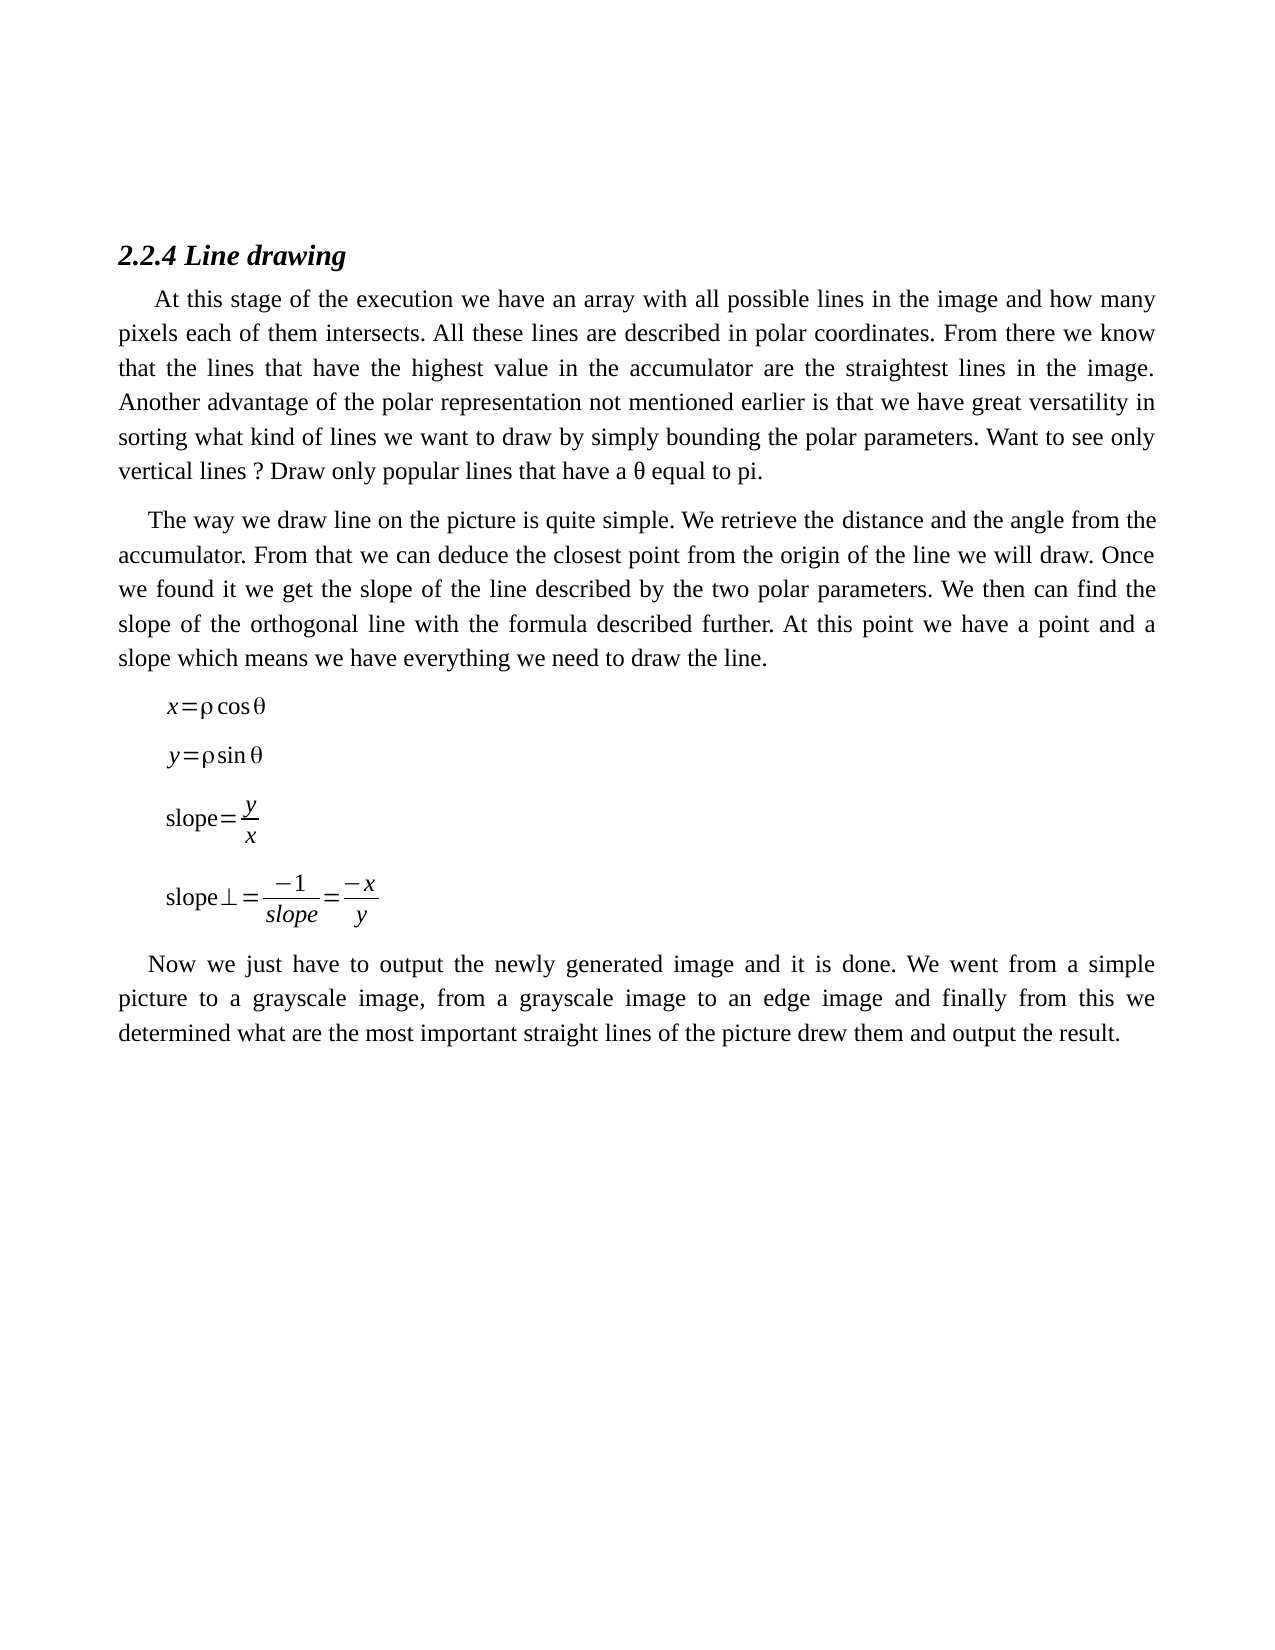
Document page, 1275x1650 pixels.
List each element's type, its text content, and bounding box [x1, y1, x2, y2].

text At this stage of the execution we have an array with all possible lines in the image and how many pixels each of them intersects. All these lines are described in polar coordinates. From there we know that the lines that have the highest value in the accumulator are the straightest lines in the image. Another advantage of the polar representation not mentioned earlier is that we have great versatility in sorting what kind of lines we want to draw by simply bounding the polar parameters. Want to see only vertical lines ? Draw only popular lines that have a θ equal to pi. [118, 284, 1157, 485]
text Now we just have to output the newly generated image and it is done. We went from a simple picture to a grayscale image, from a grayscale image to an edge image and finally from this we determined what are the most important straight lines of the picture drew them and output the result. [118, 949, 1157, 1046]
text The way we draw line on the picture is quite simple. We retrieve the distance and the angle from the accumulator. From that we can deduce the closest point from the origin of the line we will draw. Once we found it we get the slope of the line described by the two polar parameters. We then can find the slope of the orthogonal line with the formula described further. At this point we have a point and a slope which means we have everything we need to draw the line. [118, 505, 1157, 672]
subtitle 2.2.4 Line drawing [118, 238, 1157, 271]
